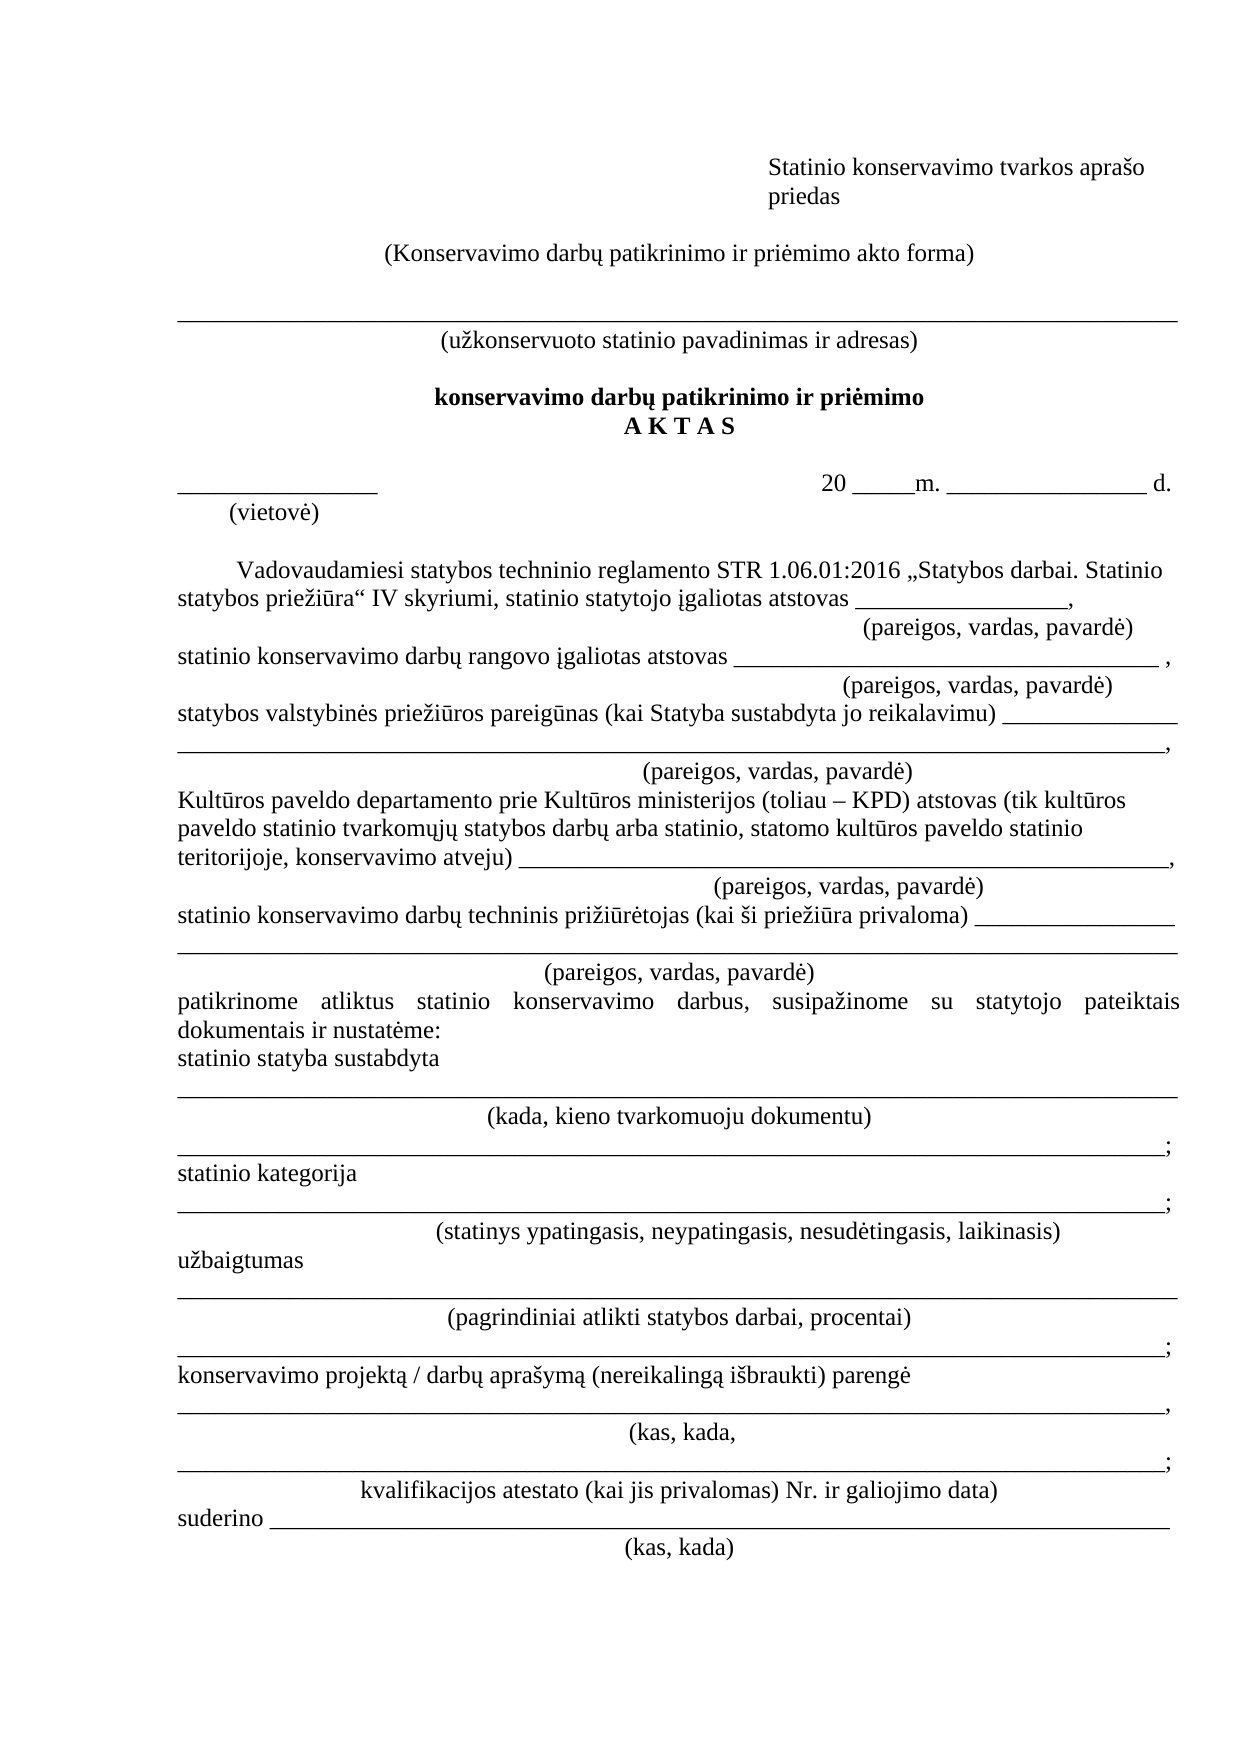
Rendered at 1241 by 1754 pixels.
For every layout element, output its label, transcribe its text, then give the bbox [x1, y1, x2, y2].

text (Konservavimo darbų patikrinimo ir priėmimo akto forma) [177, 238, 1181, 267]
text statinio konservavimo darbų rangovo įgaliotas atstovas __________________________________ , [177, 641, 1181, 670]
text teritorijoje, konservavimo atveju) ____________________________________________________, [177, 842, 1181, 871]
text (kada, kieno tvarkomuoju dokumentu) [177, 1101, 1181, 1130]
text Statinio konservavimo tvarkos aprašo [177, 152, 1181, 181]
text patikrinome atliktus statinio konservavimo darbus, susipažinome su statytojo pateiktais dokumentais ir nustatėme: [177, 986, 1181, 1043]
subtitle A K T A S [177, 411, 1181, 440]
text (kas, kada) [177, 1532, 1181, 1561]
text (statinys ypatingasis, neypatingasis, nesudėtingasis, laikinasis) [177, 1216, 1181, 1245]
text (užkonservuoto statinio pavadinimas ir adresas) [177, 325, 1181, 353]
text statinio statyba sustabdyta ________________________________________________________________________________ [177, 1043, 1181, 1101]
text (kas, kada, [177, 1417, 1181, 1446]
text konservavimo projektą / darbų aprašymą (nereikalingą išbraukti) parengė _______________________________________________________________________________, [177, 1360, 1181, 1417]
text statinio kategorija _______________________________________________________________________________; [177, 1158, 1181, 1216]
text _______________________________________________________________________________; [177, 1446, 1181, 1475]
text priedas [177, 181, 1181, 210]
text _______________________________________________________________________________; [177, 1130, 1181, 1158]
text konservavimo darbų patikrinimo ir priėmimo [177, 382, 1181, 411]
text _______________________________________________________________________________, [177, 727, 1181, 756]
text ________________ 20 _____m. ________________ d. [177, 468, 1181, 497]
text (pareigos, vardas, pavardė) [177, 871, 1181, 900]
text (pagrindiniai atlikti statybos darbai, procentai) [177, 1302, 1181, 1331]
text statybos priežiūra“ IV skyriumi, statinio statytojo įgaliotas atstovas _________________, [177, 583, 1181, 612]
text paveldo statinio tvarkomųjų statybos darbų arba statinio, statomo kultūros paveldo statinio [177, 813, 1181, 842]
text statybos valstybinės priežiūros pareigūnas (kai Statyba sustabdyta jo reikalavimu) ______________ [177, 698, 1181, 727]
text statinio konservavimo darbų techninis prižiūrėtojas (kai ši priežiūra privaloma) ________________ [177, 900, 1181, 928]
text Vadovaudamiesi statybos techninio reglamento STR 1.06.01:2016 „Statybos darbai. Statinio [177, 555, 1181, 583]
text _______________________________________________________________________________; [177, 1331, 1181, 1360]
text užbaigtumas ________________________________________________________________________________ [177, 1245, 1181, 1302]
text Kultūros paveldo departamento prie Kultūros ministerijos (toliau – KPD) atstovas (tik kultūros [177, 785, 1181, 813]
text kvalifikacijos atestato (kai jis privalomas) Nr. ir galiojimo data) [177, 1475, 1181, 1503]
text ________________________________________________________________________________ [177, 928, 1181, 957]
text (pareigos, vardas, pavardė) [177, 756, 1181, 785]
text (vietovė) [177, 497, 1181, 526]
text (pareigos, vardas, pavardė) [177, 670, 1181, 698]
text (pareigos, vardas, pavardė) [177, 612, 1181, 641]
text (pareigos, vardas, pavardė) [177, 957, 1181, 986]
text suderino ________________________________________________________________________ [177, 1503, 1181, 1532]
text ________________________________________________________________________________ [177, 296, 1181, 325]
